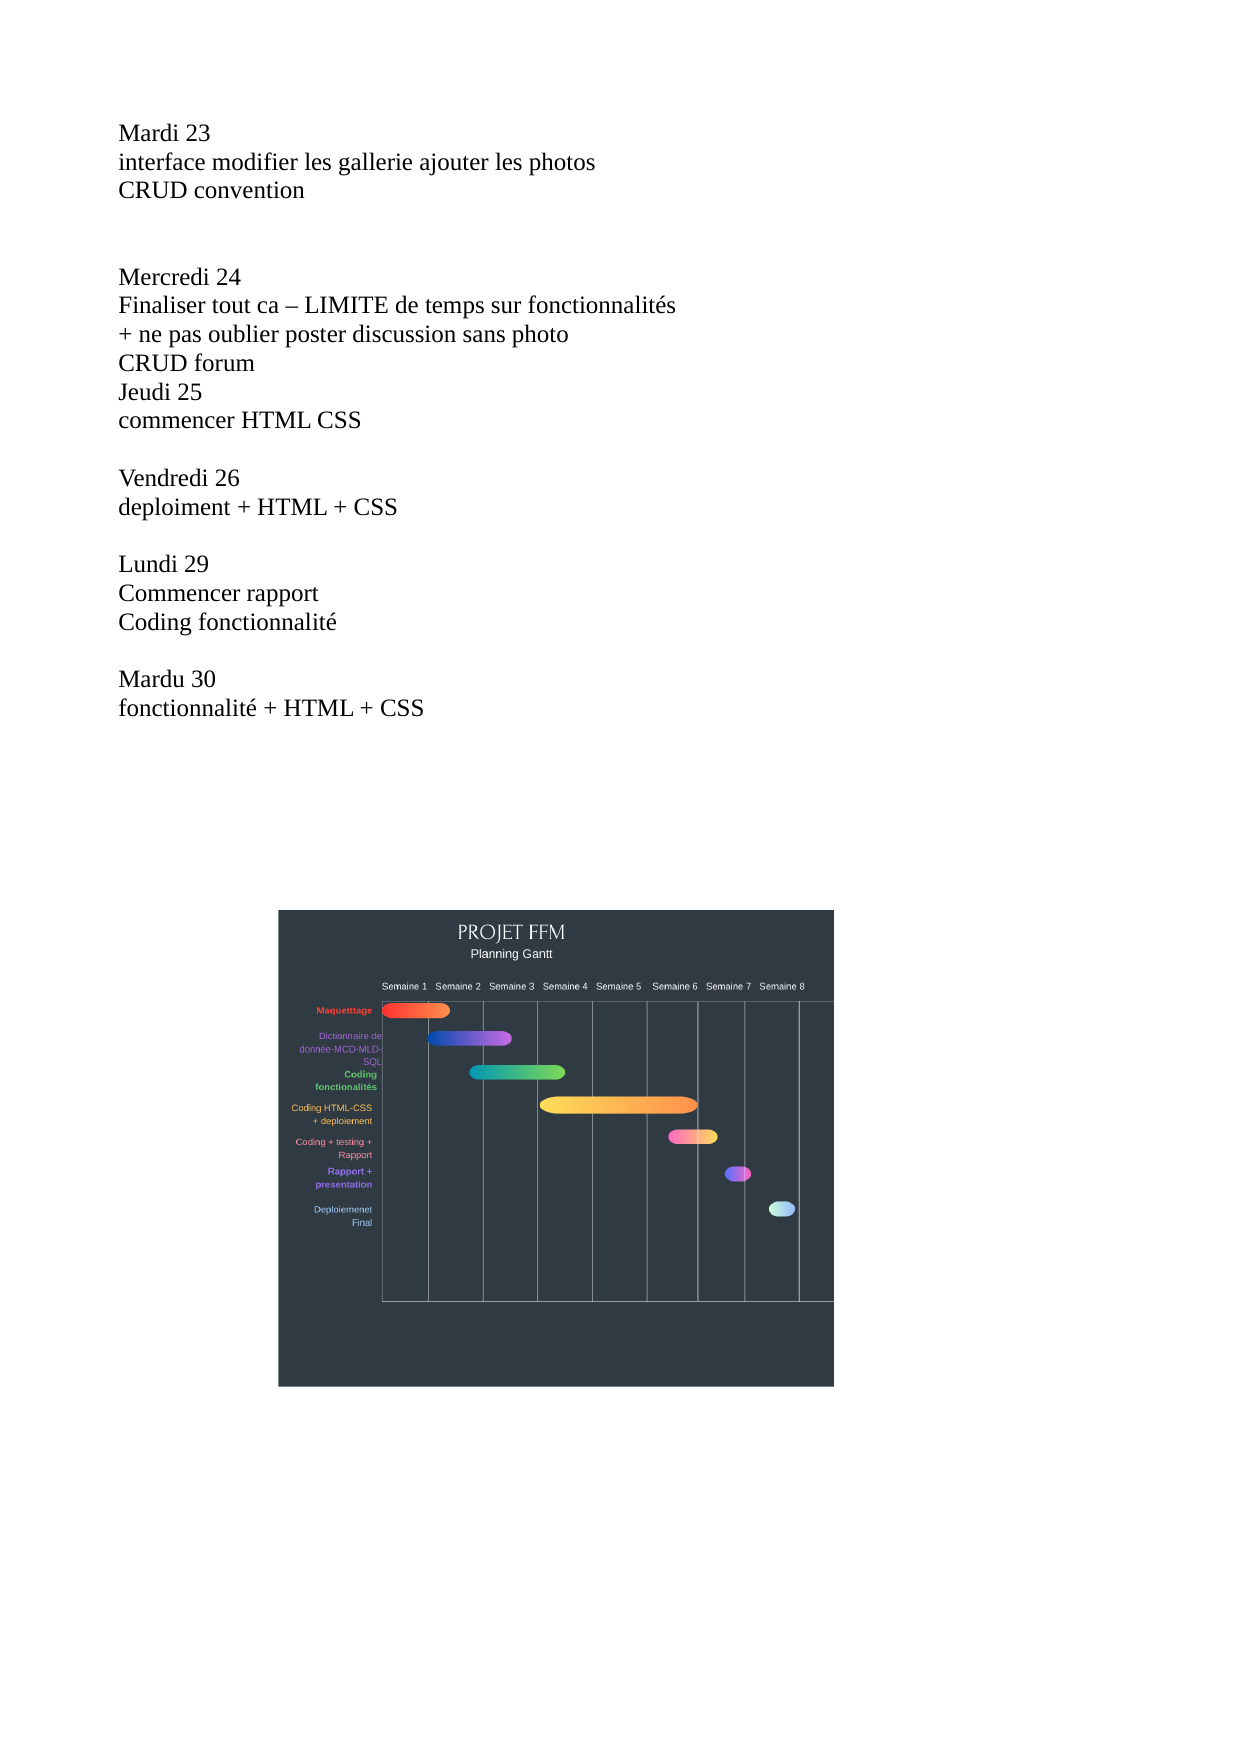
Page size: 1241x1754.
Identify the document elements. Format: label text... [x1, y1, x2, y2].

text deploiment + HTML + CSS [118, 492, 1122, 521]
text + ne pas oublier poster discussion sans photo [118, 319, 1122, 348]
picture [118, 865, 1123, 1431]
text Commencer rapport [118, 578, 1122, 607]
text Finaliser tout ca – LIMITE de temps sur fonctionnalités [118, 291, 1122, 319]
text fonctionnalité + HTML + CSS [118, 693, 1122, 722]
text commencer HTML CSS [118, 406, 1122, 434]
text Jeudi 25 [118, 377, 1122, 406]
text Mardi 23 [118, 118, 1122, 147]
text Coding fonctionnalité [118, 607, 1122, 636]
text Lundi 29 [118, 549, 1122, 578]
text Mercredi 24 [118, 262, 1122, 291]
text Mardu 30 [118, 664, 1122, 693]
text Vendredi 26 [118, 463, 1122, 492]
text CRUD convention [118, 176, 1122, 204]
text CRUD forum [118, 348, 1122, 377]
text interface modifier les gallerie ajouter les photos [118, 147, 1122, 176]
